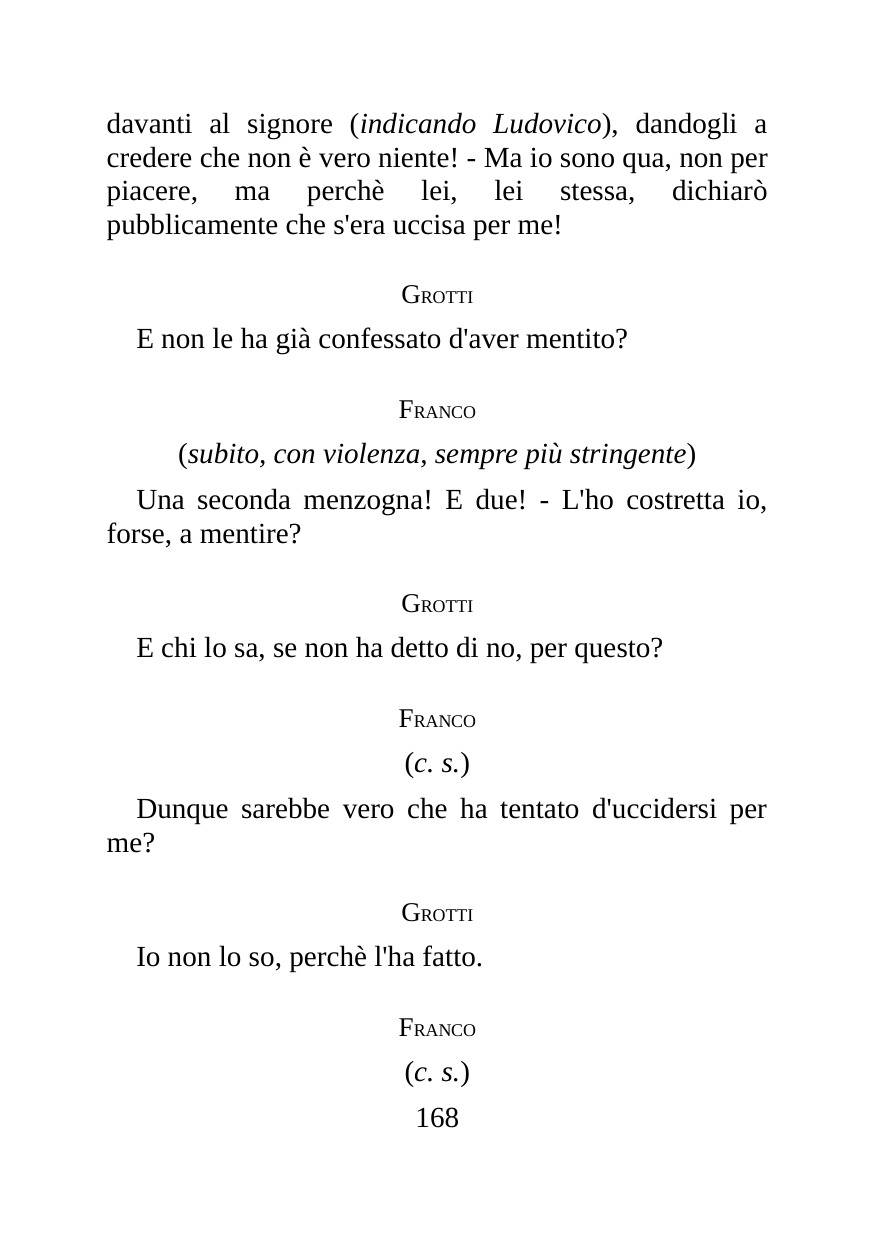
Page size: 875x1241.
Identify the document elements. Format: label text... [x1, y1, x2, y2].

text Una seconda menzogna! E due! - L'ho costretta io, forse, a mentire? [106, 482, 768, 549]
text E chi lo sa, se non ha detto di no, per questo? [106, 631, 768, 664]
text Franco [106, 393, 768, 424]
text Grotti [106, 896, 768, 927]
text Franco [106, 702, 768, 733]
text E non le ha già confessato d'aver mentito? [106, 322, 768, 355]
text Dunque sarebbe vero che ha tentato d'uccidersi per me? [106, 791, 768, 858]
text Io non lo so, perchè l'ha fatto. [106, 939, 768, 973]
text (subito, con violenza, sempre più stringente) [106, 436, 768, 470]
text Grotti [106, 587, 768, 618]
text davanti al signore (indicando Ludovico), dandogli a credere che non è vero niente! - Ma io sono qua, non per piacere, ma perchè lei, lei stessa, dichiarò pubblicamente che s'era uccisa per me! [106, 106, 768, 241]
text (c. s.) [106, 745, 768, 779]
text (c. s.) [106, 1054, 768, 1088]
text Grotti [106, 278, 768, 309]
text Franco [106, 1011, 768, 1042]
